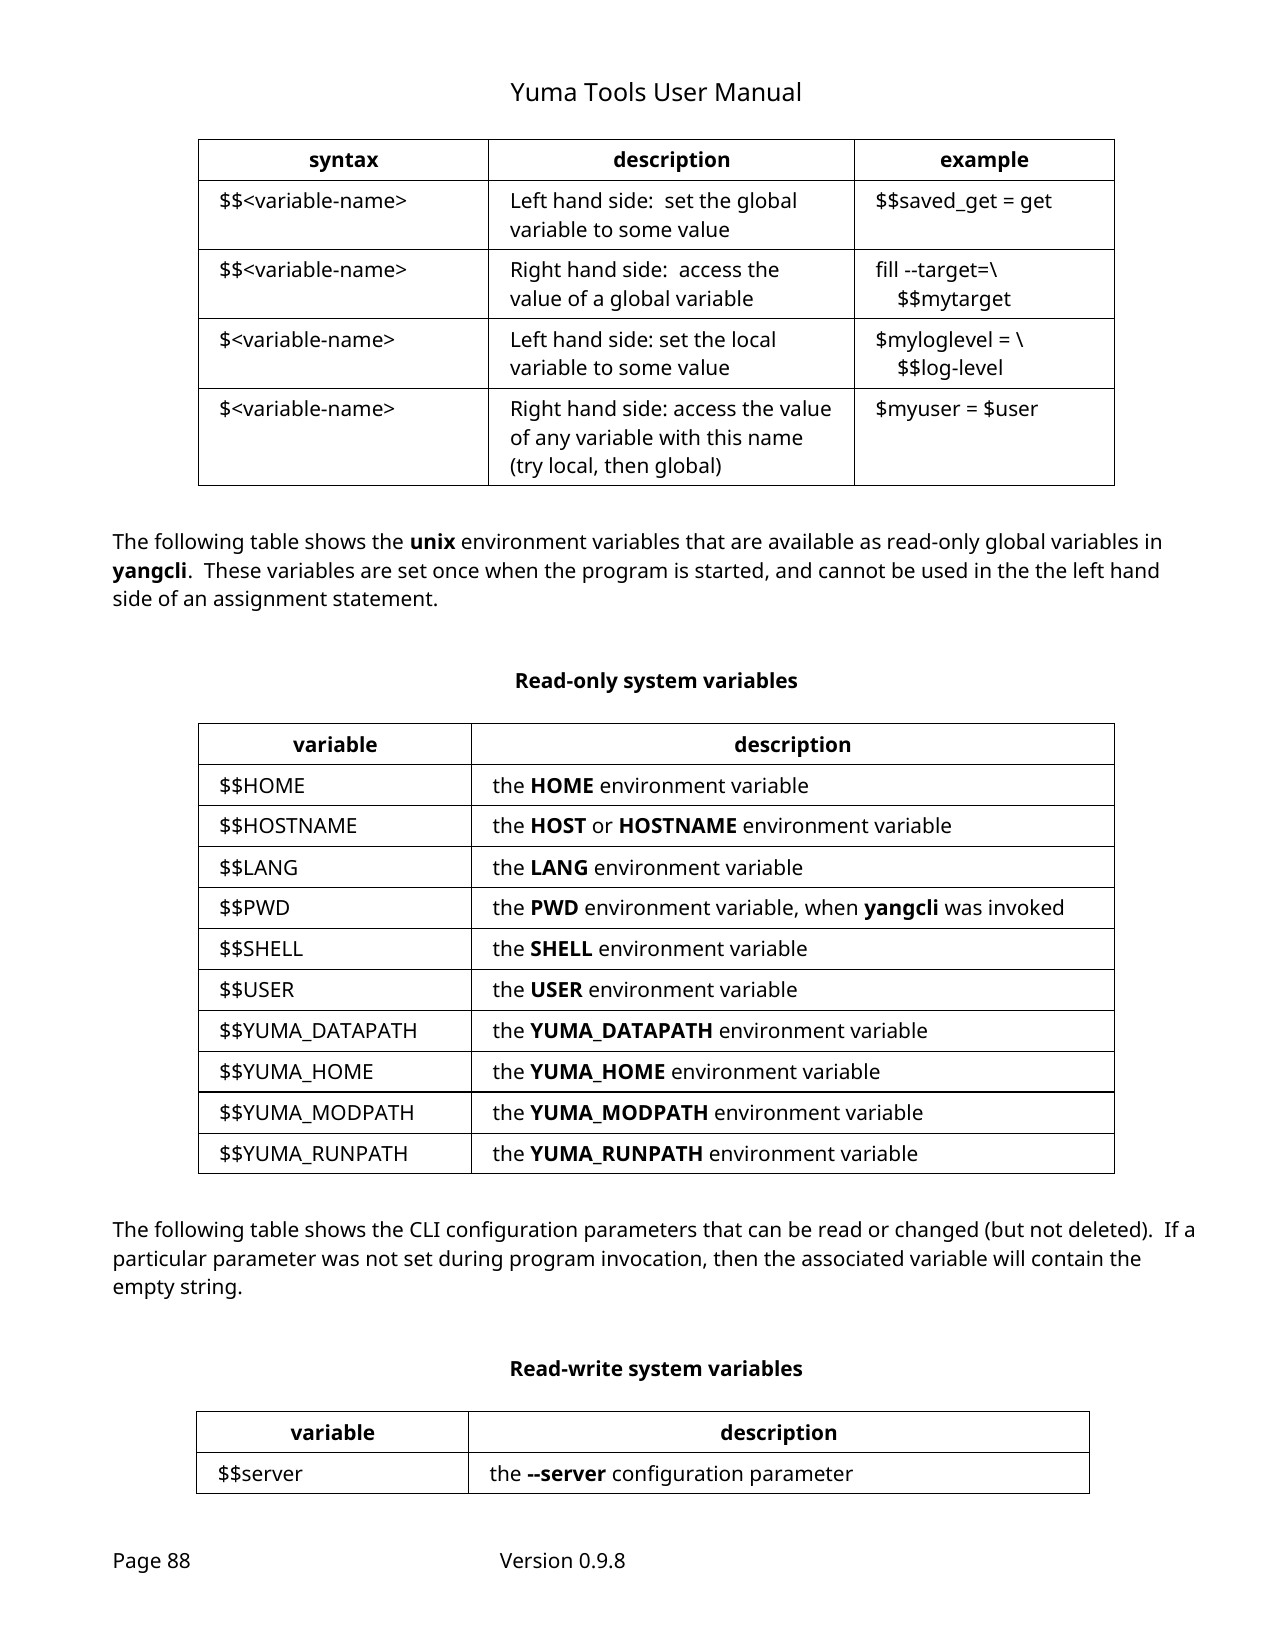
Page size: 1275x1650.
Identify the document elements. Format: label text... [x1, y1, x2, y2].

table_header example [855, 140, 1114, 179]
table_cell the LANG environment variable [472, 847, 1114, 887]
table_cell $$SHELL [199, 929, 471, 969]
table_cell Left hand side: set the global variable to some value [489, 181, 854, 249]
table_header variable [199, 724, 471, 764]
table_cell $$HOME [199, 765, 471, 805]
table_cell the SHELL environment variable [472, 929, 1114, 969]
text The following table shows the CLI configuration parameters that can be read or changed (but not deleted). If a particular parameter was not set during program invocation, then the associated variable will contain the empty string. [112, 1215, 1200, 1301]
table_cell $$USER [199, 970, 471, 1009]
table_cell $<variable-name> [199, 319, 488, 388]
table_cell $$YUMA_HOME [199, 1052, 471, 1091]
table_header description [472, 724, 1114, 764]
table_cell $<variable-name> [199, 389, 488, 485]
table_cell the YUMA_DATAPATH environment variable [472, 1011, 1114, 1051]
table_cell $$YUMA_MODPATH [199, 1093, 471, 1132]
table_cell Right hand side: access the value of any variable with this name (try local, then global) [489, 389, 854, 485]
table_cell Right hand side: access the value of a global variable [489, 250, 854, 318]
table_cell the YUMA_HOME environment variable [472, 1052, 1114, 1091]
text The following table shows the unix environment variables that are available as read-only global variables in yangcli. These variables are set once when the program is started, and cannot be used in the the left hand side of an assignment statement. [112, 527, 1200, 613]
table_cell the YUMA_MODPATH environment variable [472, 1093, 1114, 1132]
table_cell $myloglevel = \ $$log-level [855, 319, 1114, 388]
table_cell the HOST or HOSTNAME environment variable [472, 806, 1114, 846]
table_cell Left hand side: set the local variable to some value [489, 319, 854, 388]
table_cell $$HOSTNAME [199, 806, 471, 846]
table_cell $$saved_get = get [855, 181, 1114, 249]
table_cell the HOME environment variable [472, 765, 1114, 805]
table_cell $$YUMA_DATAPATH [199, 1011, 471, 1051]
table_cell the PWD environment variable, when yangcli was invoked [472, 888, 1114, 928]
table_cell $$YUMA_RUNPATH [199, 1134, 471, 1173]
table_cell the USER environment variable [472, 970, 1114, 1009]
table_cell $$<variable-name> [199, 181, 488, 249]
table_header description [469, 1412, 1089, 1452]
table_header variable [197, 1412, 468, 1452]
table_cell the --server configuration parameter [469, 1453, 1089, 1493]
table_cell $$PWD [199, 888, 471, 928]
table_cell $$LANG [199, 847, 471, 887]
subtitle Read-write system variables [127, 1354, 1185, 1382]
subtitle Read-only system variables [127, 666, 1185, 694]
table_header description [489, 140, 854, 179]
table_cell $$<variable-name> [199, 250, 488, 318]
table_header syntax [199, 140, 488, 179]
table_cell $$server [197, 1453, 468, 1493]
table_cell the YUMA_RUNPATH environment variable [472, 1134, 1114, 1173]
table_cell fill --target=\ $$mytarget [855, 250, 1114, 318]
table_cell $myuser = $user [855, 389, 1114, 485]
